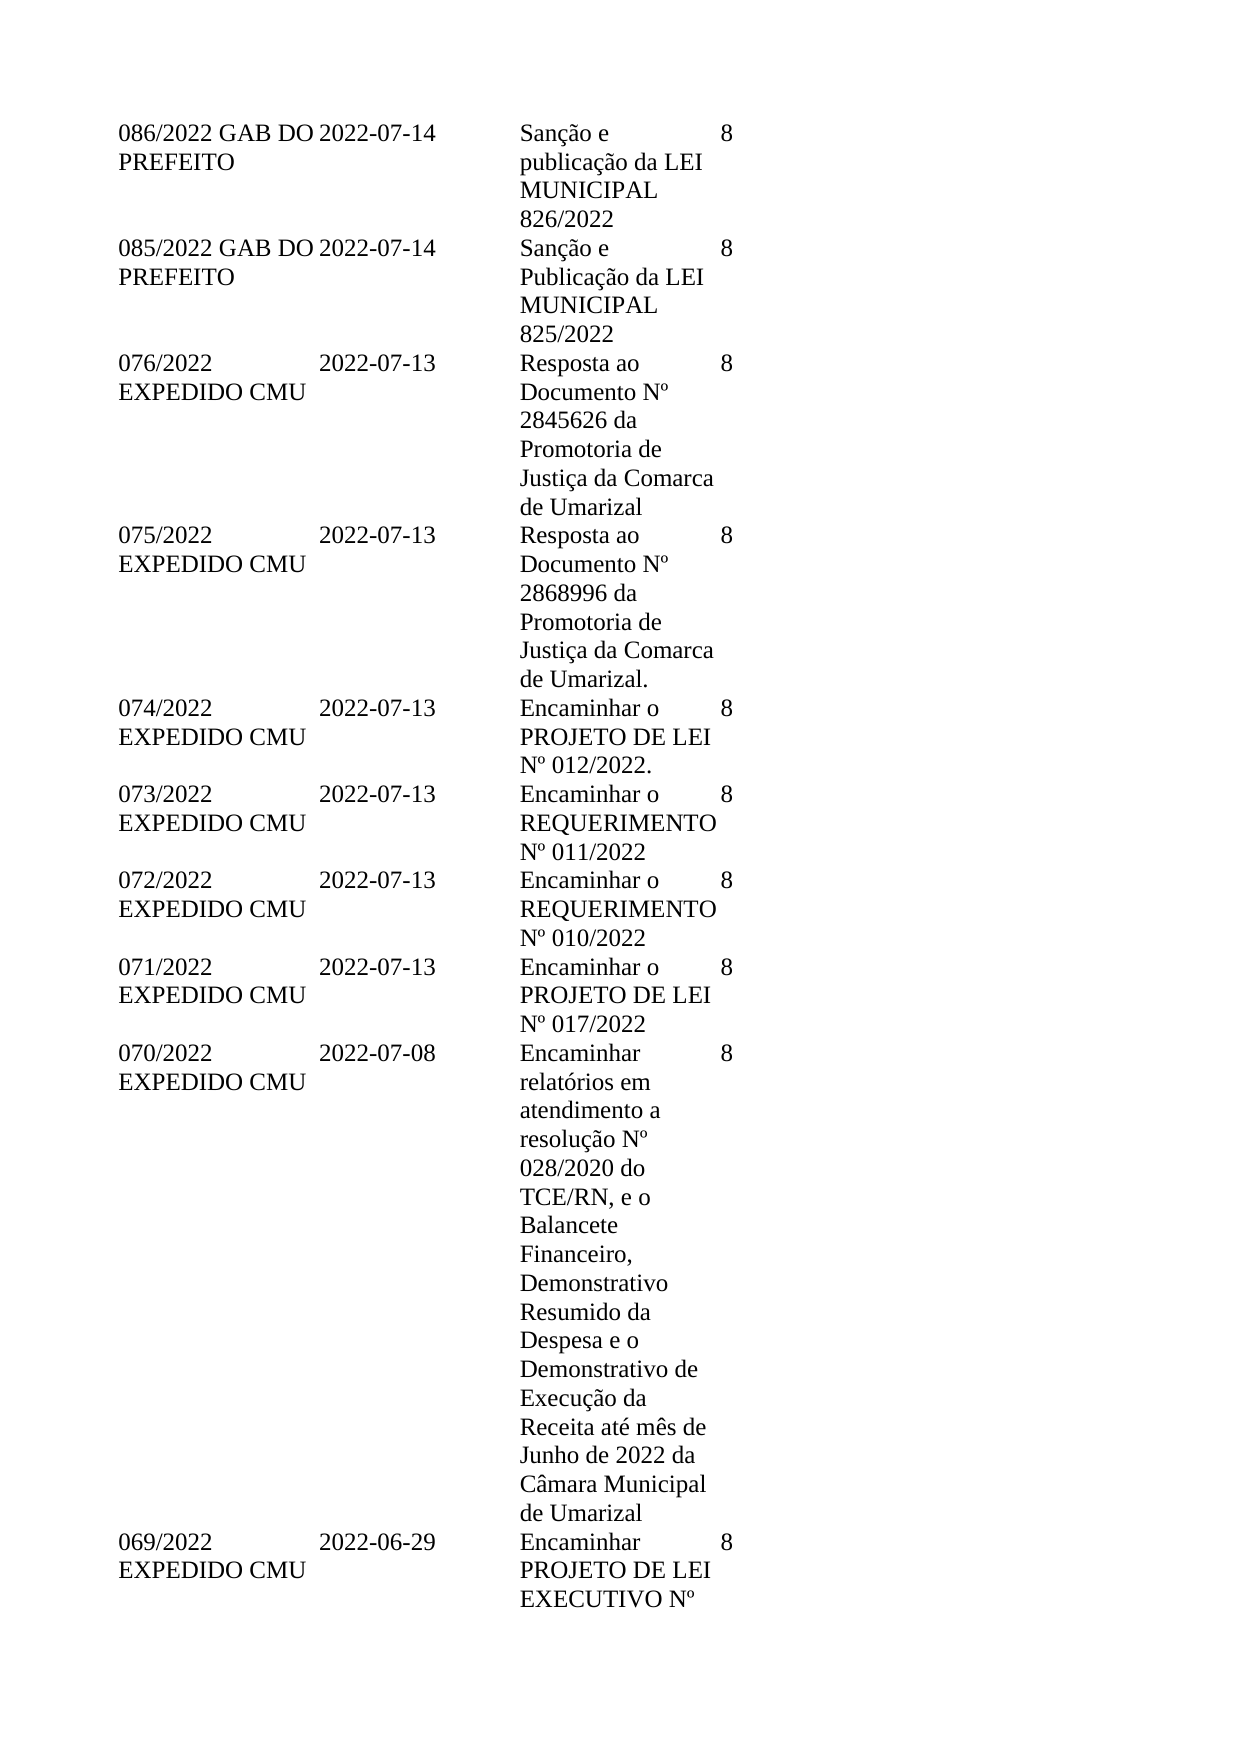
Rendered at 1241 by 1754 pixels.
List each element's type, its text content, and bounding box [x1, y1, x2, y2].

table_cell 2022-07-13 [319, 866, 519, 952]
table_cell 8 [720, 866, 921, 952]
table_cell 2022-07-13 [319, 952, 519, 1038]
table_cell 085/2022 GAB DO PREFEITO [118, 233, 319, 348]
table_cell 072/2022 EXPEDIDO CMU [118, 866, 319, 952]
table_cell 8 [720, 693, 921, 779]
table_cell Encaminhar relatórios em atendimento a resolução Nº 028/2020 do TCE/RN, e o Balancete Financeiro, Demonstrativo Resumido da Despesa e o Demonstrativo de Execução da Receita até mês de Junho de 2022 da Câmara Municipal de Umarizal [520, 1038, 720, 1527]
table_cell 075/2022 EXPEDIDO CMU [118, 521, 319, 693]
table_cell [921, 521, 1122, 693]
table_cell 070/2022 EXPEDIDO CMU [118, 1038, 319, 1527]
table_cell Encaminhar PROJETO DE LEI EXECUTIVO Nº [520, 1527, 720, 1613]
table_cell 2022-07-13 [319, 779, 519, 866]
table_cell 2022-07-14 [319, 118, 519, 233]
table_cell Resposta ao Documento Nº 2845626 da Promotoria de Justiça da Comarca de Umarizal [520, 348, 720, 521]
table_cell 2022-07-08 [319, 1038, 519, 1527]
table_cell 086/2022 GAB DO PREFEITO [118, 118, 319, 233]
table_cell [921, 779, 1122, 866]
table_cell Encaminhar o PROJETO DE LEI Nº 012/2022. [520, 693, 720, 779]
table_cell [921, 1527, 1122, 1613]
table_cell Encaminhar o REQUERIMENTO Nº 011/2022 [520, 779, 720, 866]
table_cell 2022-06-29 [319, 1527, 519, 1613]
table_cell [921, 952, 1122, 1038]
table_cell 071/2022 EXPEDIDO CMU [118, 952, 319, 1038]
table_cell 2022-07-13 [319, 521, 519, 693]
table_cell 8 [720, 1527, 921, 1613]
table_cell [921, 693, 1122, 779]
table_cell [921, 118, 1122, 233]
table_cell Resposta ao Documento Nº 2868996 da Promotoria de Justiça da Comarca de Umarizal. [520, 521, 720, 693]
table_cell 073/2022 EXPEDIDO CMU [118, 779, 319, 866]
table_cell 8 [720, 1038, 921, 1527]
table_cell 8 [720, 779, 921, 866]
table_cell 8 [720, 521, 921, 693]
table_cell [921, 233, 1122, 348]
table_cell 8 [720, 233, 921, 348]
table_cell 8 [720, 118, 921, 233]
table_cell [921, 866, 1122, 952]
table_cell Sanção e publicação da LEI MUNICIPAL 826/2022 [520, 118, 720, 233]
table_cell 076/2022 EXPEDIDO CMU [118, 348, 319, 521]
table_cell 074/2022 EXPEDIDO CMU [118, 693, 319, 779]
table_cell Sanção e Publicação da LEI MUNICIPAL 825/2022 [520, 233, 720, 348]
table_cell [921, 1038, 1122, 1527]
table_cell 8 [720, 952, 921, 1038]
table_cell Encaminhar o REQUERIMENTO Nº 010/2022 [520, 866, 720, 952]
table_cell 2022-07-13 [319, 693, 519, 779]
table_cell 069/2022 EXPEDIDO CMU [118, 1527, 319, 1613]
table_cell 2022-07-13 [319, 348, 519, 521]
table_cell Encaminhar o PROJETO DE LEI Nº 017/2022 [520, 952, 720, 1038]
table_cell [921, 348, 1122, 521]
table_cell 8 [720, 348, 921, 521]
table_cell 2022-07-14 [319, 233, 519, 348]
